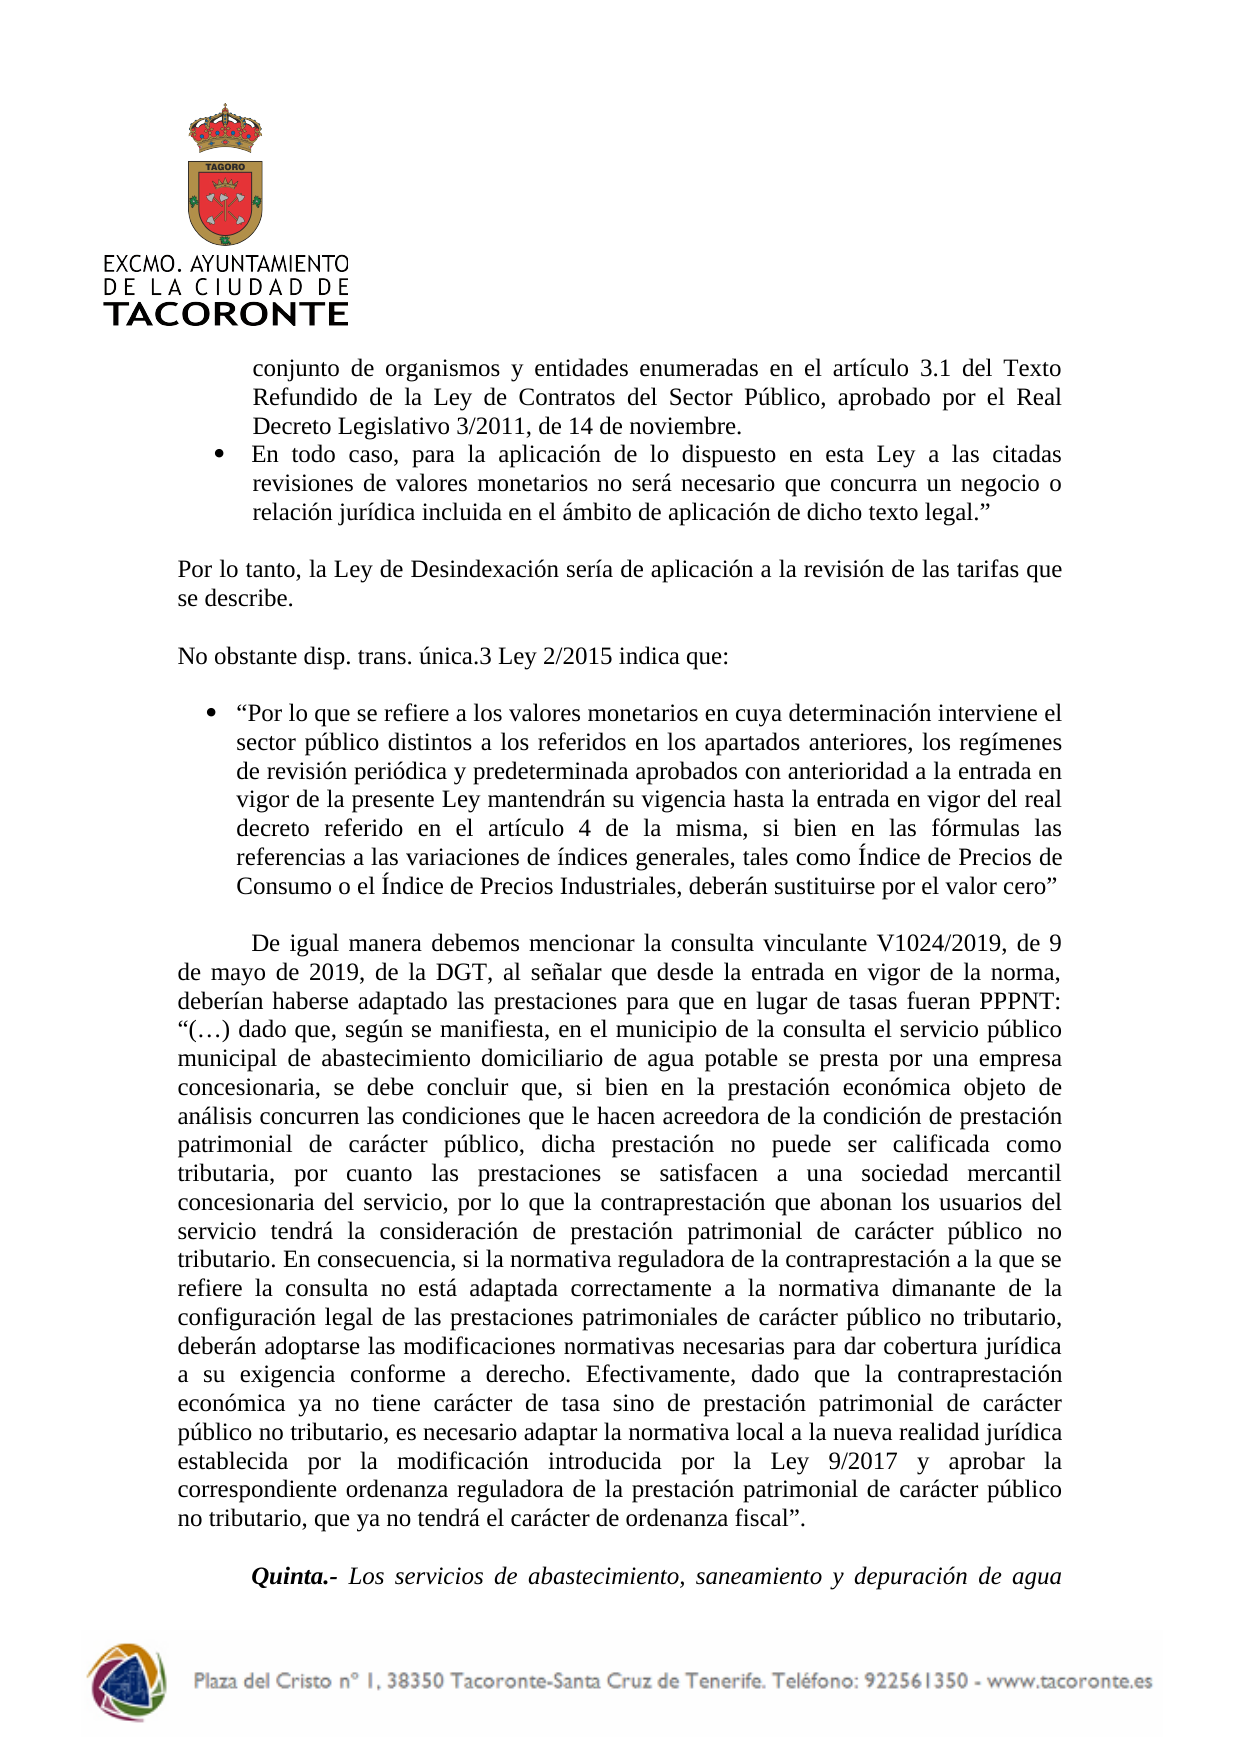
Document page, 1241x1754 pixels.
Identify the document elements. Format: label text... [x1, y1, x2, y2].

text No obstante disp. trans. única.3 Ley 2/2015 indica que: [177, 641, 1063, 669]
list “Por lo que se refiere a los valores monetarios en cuya determinación interviene el sector público distintos a los referidos en los apartados anteriores, los regímenes de revisión periódica y predeterminada aprobados con anterioridad a la entrada en vigor de la presente Ley mantendrán su vigencia hasta la entrada en vigor del real decreto referido en el artículo 4 de la misma, si bien en las fórmulas las referencias a las variaciones de índices generales, tales como Índice de Precios de Consumo o el Índice de Precios Industriales, deberán sustituirse por el valor cero” [207, 698, 1063, 899]
list En todo caso, para la aplicación de lo dispuesto en esta Ley a las citadas revisiones de valores monetarios no será necesario que concurra un negocio o relación jurídica incluida en el ámbito de aplicación de dicho texto legal.” [215, 439, 1063, 526]
text Por lo tanto, la Ley de Desindexación sería de aplicación a la revisión de las tarifas que se describe. [177, 554, 1063, 612]
list conjunto de organismos y entidades enumeradas en el artículo 3.1 del Texto Refundido de la Ley de Contratos del Sector Público, aprobado por el Real Decreto Legislativo 3/2011, de 14 de noviembre. [215, 353, 1063, 439]
list Quinta.- Los servicios de abastecimiento, saneamiento y depuración de agua [177, 1561, 1063, 1589]
picture [80, 1630, 1163, 1737]
picture [103, 103, 348, 326]
list De igual manera debemos mencionar la consulta vinculante V1024/2019, de 9 de mayo de 2019, de la DGT, al señalar que desde la entrada en vigor de la norma, deberían haberse adaptado las prestaciones para que en lugar de tasas fueran PPPNT: “(…) dado que, según se manifiesta, en el municipio de la consulta el servicio público municipal de abastecimiento domiciliario de agua potable se presta por una empresa concesionaria, se debe concluir que, si bien en la prestación económica objeto de análisis concurren las condiciones que le hacen acreedora de la condición de prestación patrimonial de carácter público, dicha prestación no puede ser calificada como tributaria, por cuanto las prestaciones se satisfacen a una sociedad mercantil concesionaria del servicio, por lo que la contraprestación que abonan los usuarios del servicio tendrá la consideración de prestación patrimonial de carácter público no tributario. En consecuencia, si la normativa reguladora de la contraprestación a la que se refiere la consulta no está adaptada correctamente a la normativa dimanante de la configuración legal de las prestaciones patrimoniales de carácter público no tributario, deberán adoptarse las modificaciones normativas necesarias para dar cobertura jurídica a su exigencia conforme a derecho. Efectivamente, dado que la contraprestación económica ya no tiene carácter de tasa sino de prestación patrimonial de carácter público no tributario, es necesario adaptar la normativa local a la nueva realidad jurídica establecida por la modificación introducida por la Ley 9/2017 y aprobar la correspondiente ordenanza reguladora de la prestación patrimonial de carácter público no tributario, que ya no tendrá el carácter de ordenanza fiscal”. [177, 928, 1063, 1532]
